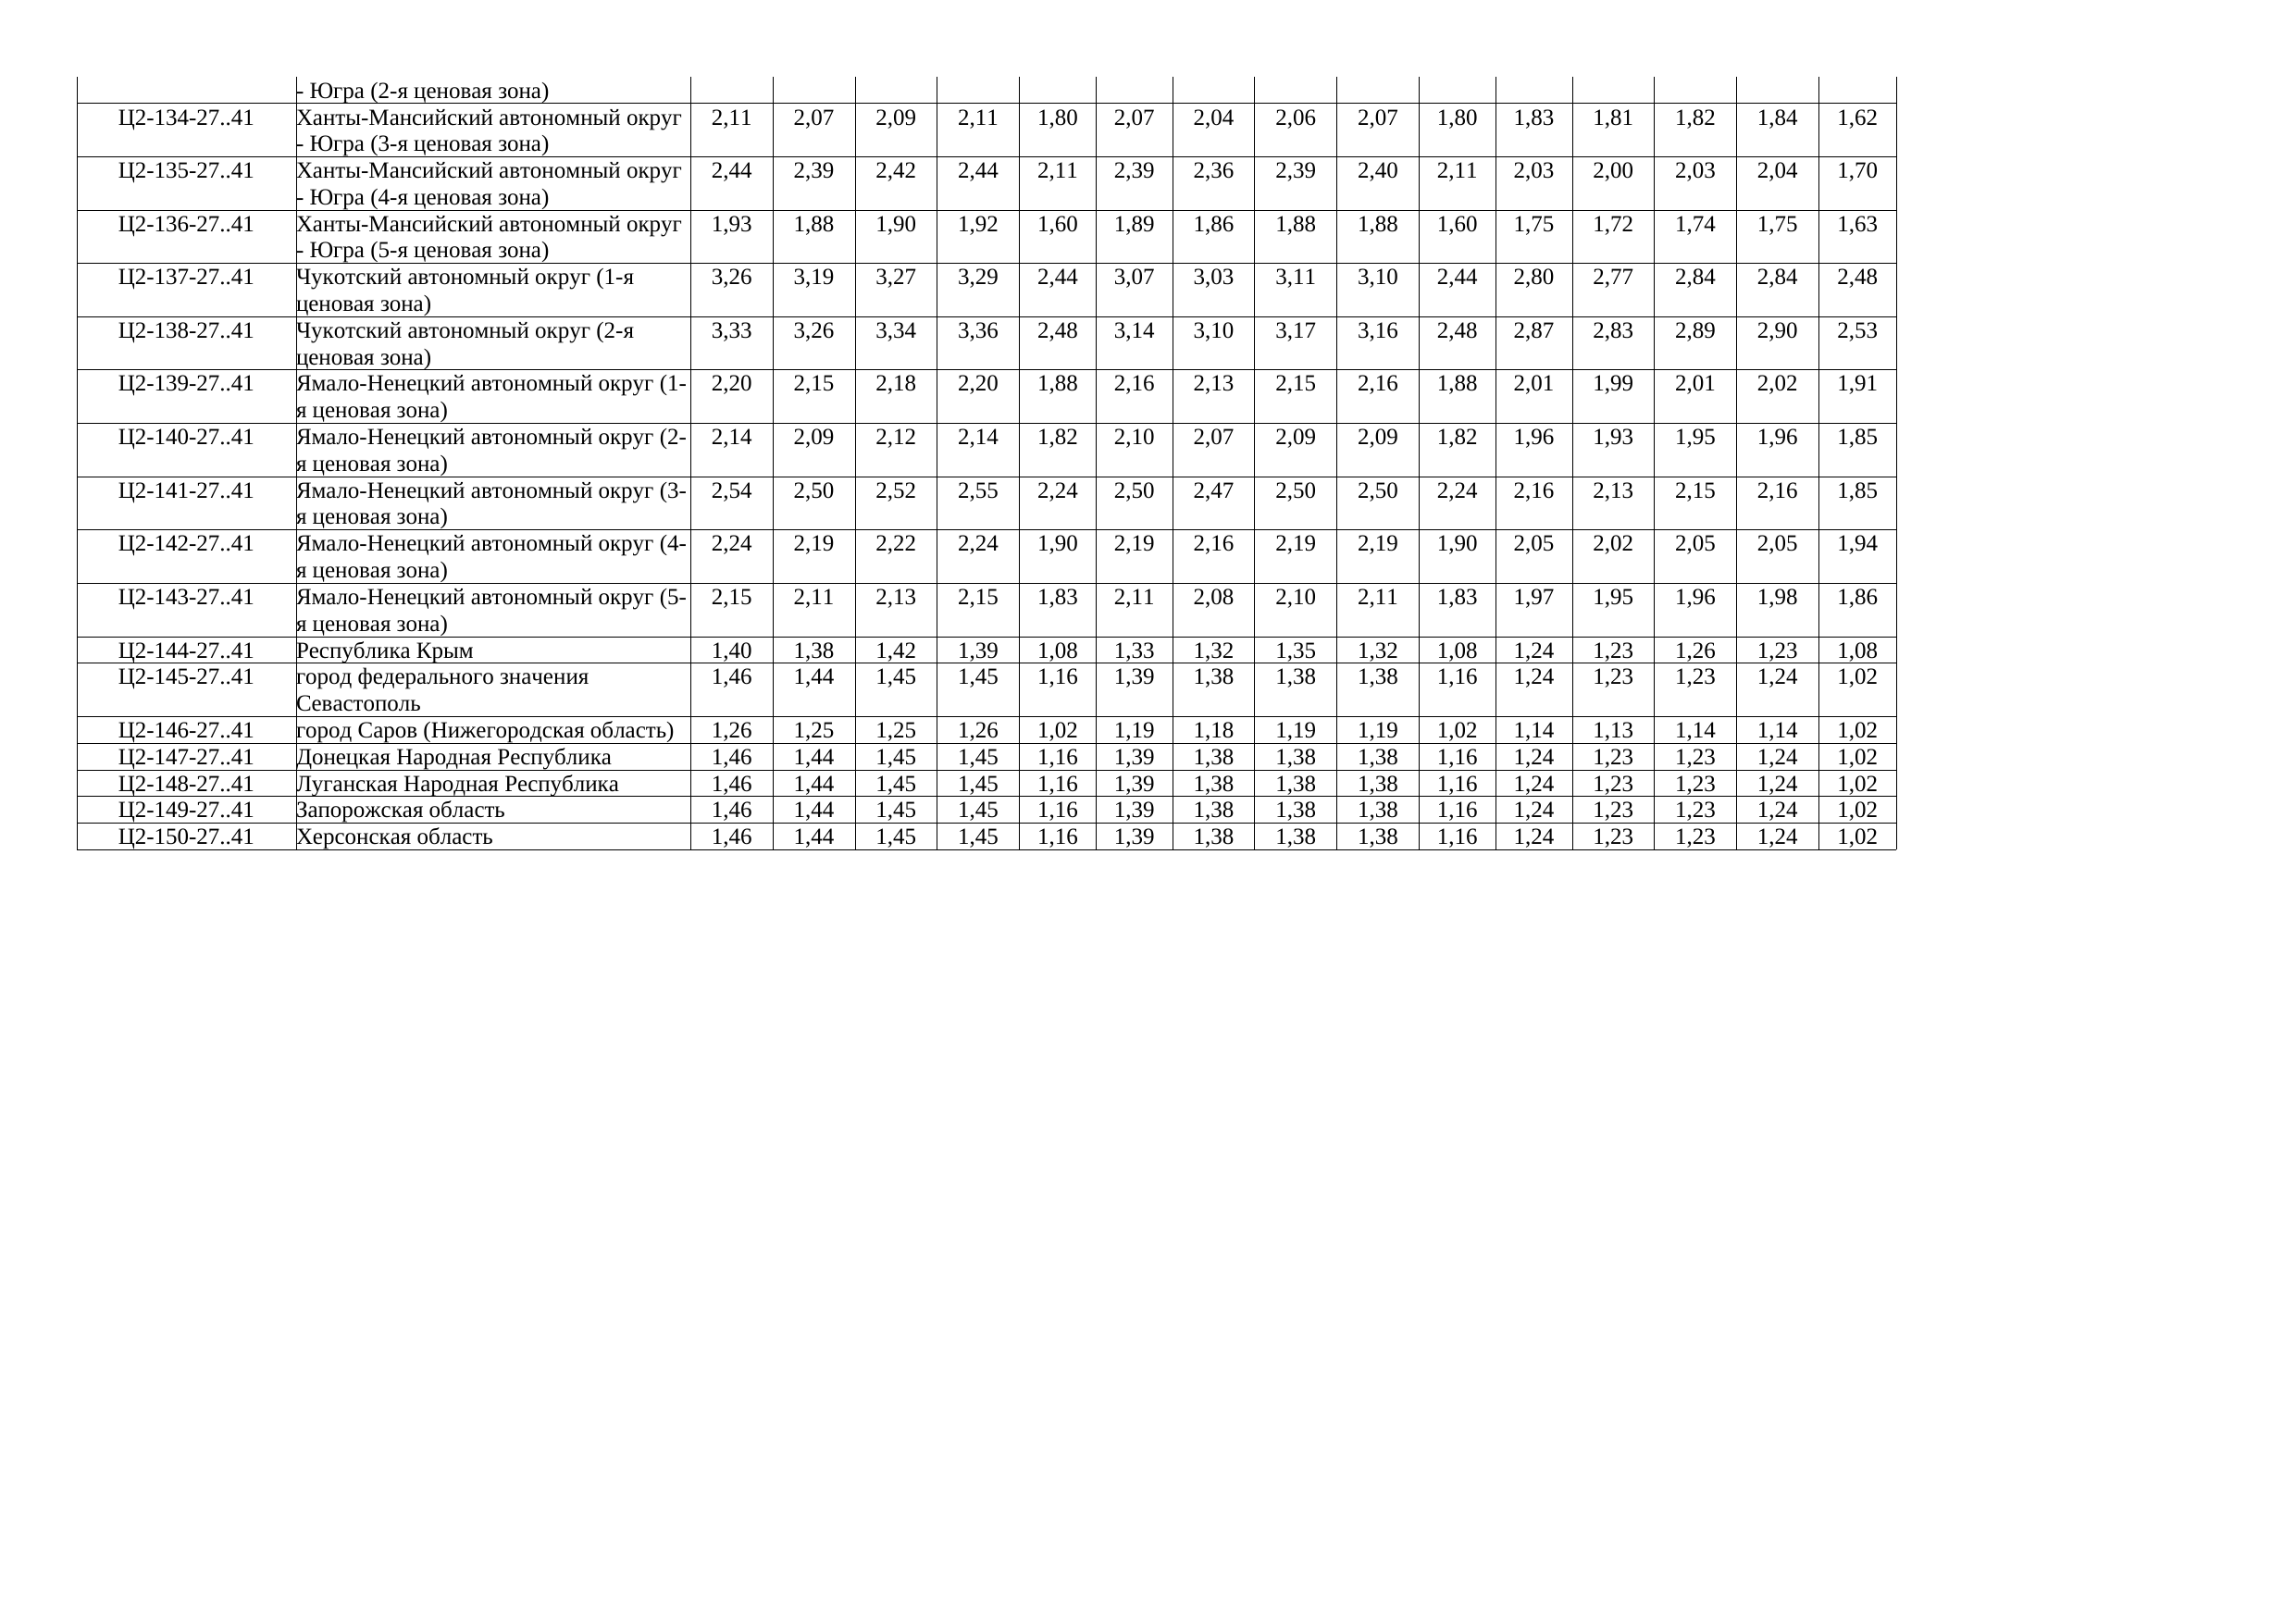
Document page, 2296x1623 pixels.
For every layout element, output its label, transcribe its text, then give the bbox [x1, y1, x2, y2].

table_cell 2,11 [937, 104, 1019, 156]
table_cell 1,45 [856, 797, 937, 823]
table_cell 1,33 [1097, 638, 1173, 663]
table_cell 2,50 [1255, 477, 1336, 529]
table_cell 1,83 [1496, 104, 1572, 156]
table_cell 1,38 [1337, 797, 1419, 823]
table_cell Ц2-149-27..41 [78, 797, 296, 823]
table_cell Чукотский автономный округ (2-я ценовая зона) [297, 317, 690, 369]
table_cell 2,84 [1737, 264, 1818, 316]
table_cell 1,38 [1337, 663, 1419, 716]
table_cell 2,12 [856, 424, 937, 477]
table_cell [1655, 77, 1736, 103]
table_cell 1,24 [1737, 771, 1818, 796]
table_cell Ц2-140-27..41 [78, 424, 296, 477]
table_cell 1,08 [1020, 638, 1096, 663]
table_cell 1,38 [1337, 824, 1419, 849]
table_cell Ц2-146-27..41 [78, 717, 296, 743]
table_cell 1,82 [1020, 424, 1096, 477]
table_cell 1,60 [1420, 211, 1496, 263]
table_cell 1,02 [1819, 771, 1896, 796]
table_cell 1,38 [1173, 797, 1254, 823]
table_cell 2,03 [1496, 157, 1572, 210]
table_cell Ц2-138-27..41 [78, 317, 296, 369]
table_cell 1,44 [774, 771, 855, 796]
table_cell 1,16 [1020, 771, 1096, 796]
table_cell 1,24 [1496, 638, 1572, 663]
table_cell Ханты-Мансийский автономный округ - Югра (3-я ценовая зона) [297, 104, 690, 156]
table_cell 1,86 [1173, 211, 1254, 263]
table_cell 1,23 [1655, 663, 1736, 716]
table_cell 1,38 [1173, 771, 1254, 796]
table_cell 2,04 [1737, 157, 1818, 210]
table_cell 1,45 [937, 771, 1019, 796]
table_cell 1,38 [1255, 663, 1336, 716]
table_cell 3,17 [1255, 317, 1336, 369]
table_cell Ц2-136-27..41 [78, 211, 296, 263]
table_cell 1,23 [1573, 797, 1654, 823]
table_cell [1173, 77, 1254, 103]
table_cell 1,38 [1337, 771, 1419, 796]
table_cell 1,80 [1420, 104, 1496, 156]
table_cell 3,27 [856, 264, 937, 316]
table_cell 2,10 [1097, 424, 1173, 477]
table_cell 1,23 [1655, 797, 1736, 823]
table_cell 2,13 [1573, 477, 1654, 529]
table_cell 3,11 [1255, 264, 1336, 316]
table_cell 3,07 [1097, 264, 1173, 316]
table_cell 1,23 [1573, 744, 1654, 770]
table_cell 1,75 [1496, 211, 1572, 263]
table_cell 1,16 [1020, 663, 1096, 716]
table_cell Ц2-145-27..41 [78, 663, 296, 716]
table_cell 1,45 [937, 663, 1019, 716]
table_cell 1,26 [937, 717, 1019, 743]
table_cell 2,39 [774, 157, 855, 210]
table_cell 1,90 [856, 211, 937, 263]
table_cell город федерального значения Севастополь [297, 663, 690, 716]
table_cell 2,01 [1496, 370, 1572, 423]
table_cell 2,05 [1655, 530, 1736, 583]
table_cell [774, 77, 855, 103]
table_cell 1,90 [1420, 530, 1496, 583]
table_cell 3,26 [774, 317, 855, 369]
table_cell 1,24 [1737, 797, 1818, 823]
table_cell Ямало-Ненецкий автономный округ (3-я ценовая зона) [297, 477, 690, 529]
table_cell [1020, 77, 1096, 103]
table_cell 2,19 [1337, 530, 1419, 583]
table_cell 1,19 [1255, 717, 1336, 743]
table_cell 2,07 [1337, 104, 1419, 156]
table_cell 1,46 [691, 824, 773, 849]
table_cell 1,44 [774, 663, 855, 716]
table_cell 2,03 [1655, 157, 1736, 210]
table_cell 1,40 [691, 638, 773, 663]
table_cell 1,46 [691, 797, 773, 823]
table_cell Ямало-Ненецкий автономный округ (2-я ценовая зона) [297, 424, 690, 477]
table_cell 2,06 [1255, 104, 1336, 156]
table_cell 1,44 [774, 824, 855, 849]
table_cell 1,02 [1819, 824, 1896, 849]
table_cell 2,20 [691, 370, 773, 423]
table_cell 1,96 [1737, 424, 1818, 477]
table_cell 1,32 [1337, 638, 1419, 663]
table_cell 2,11 [691, 104, 773, 156]
table_cell Луганская Народная Республика [297, 771, 690, 796]
table_cell 1,38 [1255, 797, 1336, 823]
table_cell 1,02 [1819, 717, 1896, 743]
table_cell 2,44 [1420, 264, 1496, 316]
table_cell [1496, 77, 1572, 103]
table_cell 1,23 [1655, 824, 1736, 849]
table_cell 1,38 [1337, 744, 1419, 770]
table_cell 1,89 [1097, 211, 1173, 263]
table_cell 2,16 [1097, 370, 1173, 423]
table_cell 2,09 [1255, 424, 1336, 477]
table_cell 2,16 [1496, 477, 1572, 529]
table_cell 1,75 [1737, 211, 1818, 263]
table_cell 2,11 [1337, 584, 1419, 637]
table_cell 1,45 [937, 797, 1019, 823]
table_cell 1,16 [1420, 744, 1496, 770]
table_cell 3,36 [937, 317, 1019, 369]
table_cell Ханты-Мансийский автономный округ - Югра (4-я ценовая зона) [297, 157, 690, 210]
table_cell 1,38 [1173, 663, 1254, 716]
table_cell 1,16 [1020, 797, 1096, 823]
table_cell 2,48 [1420, 317, 1496, 369]
table_cell 2,02 [1573, 530, 1654, 583]
table_cell 1,24 [1737, 744, 1818, 770]
table_cell 1,39 [1097, 824, 1173, 849]
table_cell 1,44 [774, 797, 855, 823]
table_cell 1,60 [1020, 211, 1096, 263]
table_cell 3,33 [691, 317, 773, 369]
table_cell 3,16 [1337, 317, 1419, 369]
table_cell [1737, 77, 1818, 103]
table_cell 1,14 [1737, 717, 1818, 743]
table_cell 2,15 [1655, 477, 1736, 529]
table_cell 1,14 [1496, 717, 1572, 743]
table_cell 2,02 [1737, 370, 1818, 423]
table_cell 2,00 [1573, 157, 1654, 210]
table_cell 2,19 [1097, 530, 1173, 583]
table_cell Ямало-Ненецкий автономный округ (4-я ценовая зона) [297, 530, 690, 583]
table_cell 2,77 [1573, 264, 1654, 316]
table_cell 3,26 [691, 264, 773, 316]
table_cell 3,10 [1337, 264, 1419, 316]
table_cell Ц2-150-27..41 [78, 824, 296, 849]
table_cell 2,19 [1255, 530, 1336, 583]
table_cell 1,91 [1819, 370, 1896, 423]
table_cell 2,55 [937, 477, 1019, 529]
table_cell 1,45 [937, 824, 1019, 849]
table_cell 2,11 [1420, 157, 1496, 210]
table_cell 1,83 [1020, 584, 1096, 637]
table_cell 2,80 [1496, 264, 1572, 316]
table_cell 1,70 [1819, 157, 1896, 210]
table_cell 1,45 [856, 663, 937, 716]
table_cell 1,13 [1573, 717, 1654, 743]
table_cell 1,39 [1097, 797, 1173, 823]
table_cell 1,38 [1255, 771, 1336, 796]
table_cell 1,88 [1255, 211, 1336, 263]
table_cell 1,08 [1420, 638, 1496, 663]
table_cell Ц2-147-27..41 [78, 744, 296, 770]
table_cell 1,45 [856, 771, 937, 796]
table_cell 1,16 [1020, 824, 1096, 849]
table_cell 2,39 [1097, 157, 1173, 210]
table_cell 2,04 [1173, 104, 1254, 156]
table_cell 2,87 [1496, 317, 1572, 369]
table_cell 2,44 [1020, 264, 1096, 316]
table_cell 3,19 [774, 264, 855, 316]
table_cell 1,38 [1255, 744, 1336, 770]
table_cell 1,46 [691, 771, 773, 796]
table_cell 2,52 [856, 477, 937, 529]
table_cell 1,25 [774, 717, 855, 743]
table_cell 1,44 [774, 744, 855, 770]
table_cell 2,24 [1020, 477, 1096, 529]
table_cell Ц2-134-27..41 [78, 104, 296, 156]
table_cell Ц2-137-27..41 [78, 264, 296, 316]
table_cell 1,02 [1819, 744, 1896, 770]
table_cell 3,10 [1173, 317, 1254, 369]
table_cell [1337, 77, 1419, 103]
table_cell 1,24 [1496, 771, 1572, 796]
table_cell 1,84 [1737, 104, 1818, 156]
table_cell Ямало-Ненецкий автономный округ (5-я ценовая зона) [297, 584, 690, 637]
table_cell город Саров (Нижегородская область) [297, 717, 690, 743]
table_cell 2,22 [856, 530, 937, 583]
table_cell 2,19 [774, 530, 855, 583]
table_cell Ц2-143-27..41 [78, 584, 296, 637]
table_cell 1,45 [856, 824, 937, 849]
table_cell 2,50 [774, 477, 855, 529]
table_cell 2,09 [1337, 424, 1419, 477]
table_cell 1,62 [1819, 104, 1896, 156]
table_cell 1,23 [1655, 744, 1736, 770]
table_cell 1,39 [1097, 771, 1173, 796]
table_cell Республика Крым [297, 638, 690, 663]
table_cell Ц2-141-27..41 [78, 477, 296, 529]
table_cell 1,81 [1573, 104, 1654, 156]
table_cell 1,19 [1097, 717, 1173, 743]
table_cell 2,18 [856, 370, 937, 423]
table_cell 1,85 [1819, 424, 1896, 477]
table_cell 2,16 [1173, 530, 1254, 583]
table_cell 1,95 [1655, 424, 1736, 477]
table_cell 2,48 [1819, 264, 1896, 316]
table_cell 1,26 [1655, 638, 1736, 663]
table_cell 1,85 [1819, 477, 1896, 529]
table_cell [1255, 77, 1336, 103]
table_cell 1,39 [1097, 663, 1173, 716]
table_cell 1,88 [1420, 370, 1496, 423]
table_cell 2,48 [1020, 317, 1096, 369]
table_cell 1,90 [1020, 530, 1096, 583]
table_cell 1,24 [1496, 663, 1572, 716]
table_cell 1,24 [1737, 824, 1818, 849]
table_cell 1,63 [1819, 211, 1896, 263]
table_cell Ц2-144-27..41 [78, 638, 296, 663]
table_cell Херсонская область [297, 824, 690, 849]
table_cell 1,80 [1020, 104, 1096, 156]
table_cell 2,44 [937, 157, 1019, 210]
table_cell 1,92 [937, 211, 1019, 263]
table_cell 1,72 [1573, 211, 1654, 263]
table_cell 1,14 [1655, 717, 1736, 743]
table_cell 2,07 [1173, 424, 1254, 477]
table_cell [937, 77, 1019, 103]
table_cell Запорожская область [297, 797, 690, 823]
table_cell 1,02 [1819, 797, 1896, 823]
table_cell 1,42 [856, 638, 937, 663]
table_cell 3,14 [1097, 317, 1173, 369]
table_cell 3,29 [937, 264, 1019, 316]
table_cell 2,15 [691, 584, 773, 637]
table_cell [1573, 77, 1654, 103]
table_cell 1,83 [1420, 584, 1496, 637]
table_cell 1,19 [1337, 717, 1419, 743]
table_cell [1819, 77, 1896, 103]
table_cell 1,32 [1173, 638, 1254, 663]
table_cell 1,46 [691, 744, 773, 770]
table_cell 2,16 [1337, 370, 1419, 423]
table_cell 2,09 [774, 424, 855, 477]
table_cell 1,38 [1255, 824, 1336, 849]
table_cell 1,38 [1173, 744, 1254, 770]
table_cell [691, 77, 773, 103]
table_cell [1420, 77, 1496, 103]
table_cell 2,15 [774, 370, 855, 423]
table_cell 2,11 [1097, 584, 1173, 637]
table_cell 2,13 [1173, 370, 1254, 423]
table_cell 2,42 [856, 157, 937, 210]
table_cell 1,23 [1737, 638, 1818, 663]
table_cell 1,23 [1573, 771, 1654, 796]
table_cell 1,39 [937, 638, 1019, 663]
table_cell 2,01 [1655, 370, 1736, 423]
table_cell 1,93 [1573, 424, 1654, 477]
table_cell 1,39 [1097, 744, 1173, 770]
table_cell 2,24 [691, 530, 773, 583]
table_cell 1,74 [1655, 211, 1736, 263]
table_cell 1,16 [1420, 663, 1496, 716]
table_cell 1,23 [1573, 663, 1654, 716]
table_cell 1,02 [1420, 717, 1496, 743]
table_cell 2,15 [937, 584, 1019, 637]
table_cell 1,98 [1737, 584, 1818, 637]
table_cell 1,94 [1819, 530, 1896, 583]
table_cell 2,16 [1737, 477, 1818, 529]
table_cell 1,46 [691, 663, 773, 716]
table_cell 2,53 [1819, 317, 1896, 369]
table_cell Чукотский автономный округ (1-я ценовая зона) [297, 264, 690, 316]
table_cell 1,82 [1420, 424, 1496, 477]
table_cell 1,88 [774, 211, 855, 263]
table_cell - Югра (2-я ценовая зона) [297, 77, 690, 103]
table_cell 1,18 [1173, 717, 1254, 743]
table_cell 1,23 [1573, 824, 1654, 849]
table_cell 2,14 [691, 424, 773, 477]
table_cell 1,97 [1496, 584, 1572, 637]
table_cell 2,50 [1097, 477, 1173, 529]
table_cell 2,90 [1737, 317, 1818, 369]
table_cell 1,38 [774, 638, 855, 663]
table_cell 1,16 [1420, 771, 1496, 796]
table_cell [78, 77, 296, 103]
table_cell 1,23 [1655, 771, 1736, 796]
table_cell 1,95 [1573, 584, 1654, 637]
table_cell 2,11 [1020, 157, 1096, 210]
table_cell 2,09 [856, 104, 937, 156]
table_cell 2,24 [937, 530, 1019, 583]
table_cell 1,96 [1496, 424, 1572, 477]
table_cell 1,08 [1819, 638, 1896, 663]
table_cell 1,16 [1420, 797, 1496, 823]
table_cell 1,24 [1496, 824, 1572, 849]
table_cell 2,20 [937, 370, 1019, 423]
table_cell 1,96 [1655, 584, 1736, 637]
table_cell 2,40 [1337, 157, 1419, 210]
table_cell 2,83 [1573, 317, 1654, 369]
table_cell 1,45 [937, 744, 1019, 770]
table_cell 3,34 [856, 317, 937, 369]
table_cell Ханты-Мансийский автономный округ - Югра (5-я ценовая зона) [297, 211, 690, 263]
table_cell Ц2-142-27..41 [78, 530, 296, 583]
table_cell 2,24 [1420, 477, 1496, 529]
table_cell 1,88 [1337, 211, 1419, 263]
table_cell 1,38 [1173, 824, 1254, 849]
table_cell 2,11 [774, 584, 855, 637]
table_cell Ямало-Ненецкий автономный округ (1-я ценовая зона) [297, 370, 690, 423]
table_cell Ц2-135-27..41 [78, 157, 296, 210]
table_cell Ц2-148-27..41 [78, 771, 296, 796]
table_cell [856, 77, 937, 103]
table_cell 1,24 [1496, 797, 1572, 823]
table_cell 1,02 [1819, 663, 1896, 716]
table_cell 2,89 [1655, 317, 1736, 369]
table_cell 1,24 [1496, 744, 1572, 770]
table_cell 2,05 [1737, 530, 1818, 583]
table_cell 2,07 [774, 104, 855, 156]
table_cell 2,14 [937, 424, 1019, 477]
table_cell 1,88 [1020, 370, 1096, 423]
table_cell 1,99 [1573, 370, 1654, 423]
table_cell 1,16 [1420, 824, 1496, 849]
table_cell 1,24 [1737, 663, 1818, 716]
table_cell 2,84 [1655, 264, 1736, 316]
table_cell 2,13 [856, 584, 937, 637]
table_cell 1,93 [691, 211, 773, 263]
table_cell 1,25 [856, 717, 937, 743]
table_cell Ц2-139-27..41 [78, 370, 296, 423]
table_cell 2,54 [691, 477, 773, 529]
table_cell 2,15 [1255, 370, 1336, 423]
table_cell 1,02 [1020, 717, 1096, 743]
table_cell 1,35 [1255, 638, 1336, 663]
table_cell 2,10 [1255, 584, 1336, 637]
table_cell 1,45 [856, 744, 937, 770]
table_cell 1,26 [691, 717, 773, 743]
table_cell 2,36 [1173, 157, 1254, 210]
table_cell 3,03 [1173, 264, 1254, 316]
table_cell 1,86 [1819, 584, 1896, 637]
table_cell Донецкая Народная Республика [297, 744, 690, 770]
table_cell 1,82 [1655, 104, 1736, 156]
table_cell 1,16 [1020, 744, 1096, 770]
table_cell 2,07 [1097, 104, 1173, 156]
table_cell 2,47 [1173, 477, 1254, 529]
table_cell [1097, 77, 1173, 103]
table_cell 2,44 [691, 157, 773, 210]
table_cell 2,50 [1337, 477, 1419, 529]
table_cell 1,23 [1573, 638, 1654, 663]
table_cell 2,08 [1173, 584, 1254, 637]
table_cell 2,05 [1496, 530, 1572, 583]
table_cell 2,39 [1255, 157, 1336, 210]
